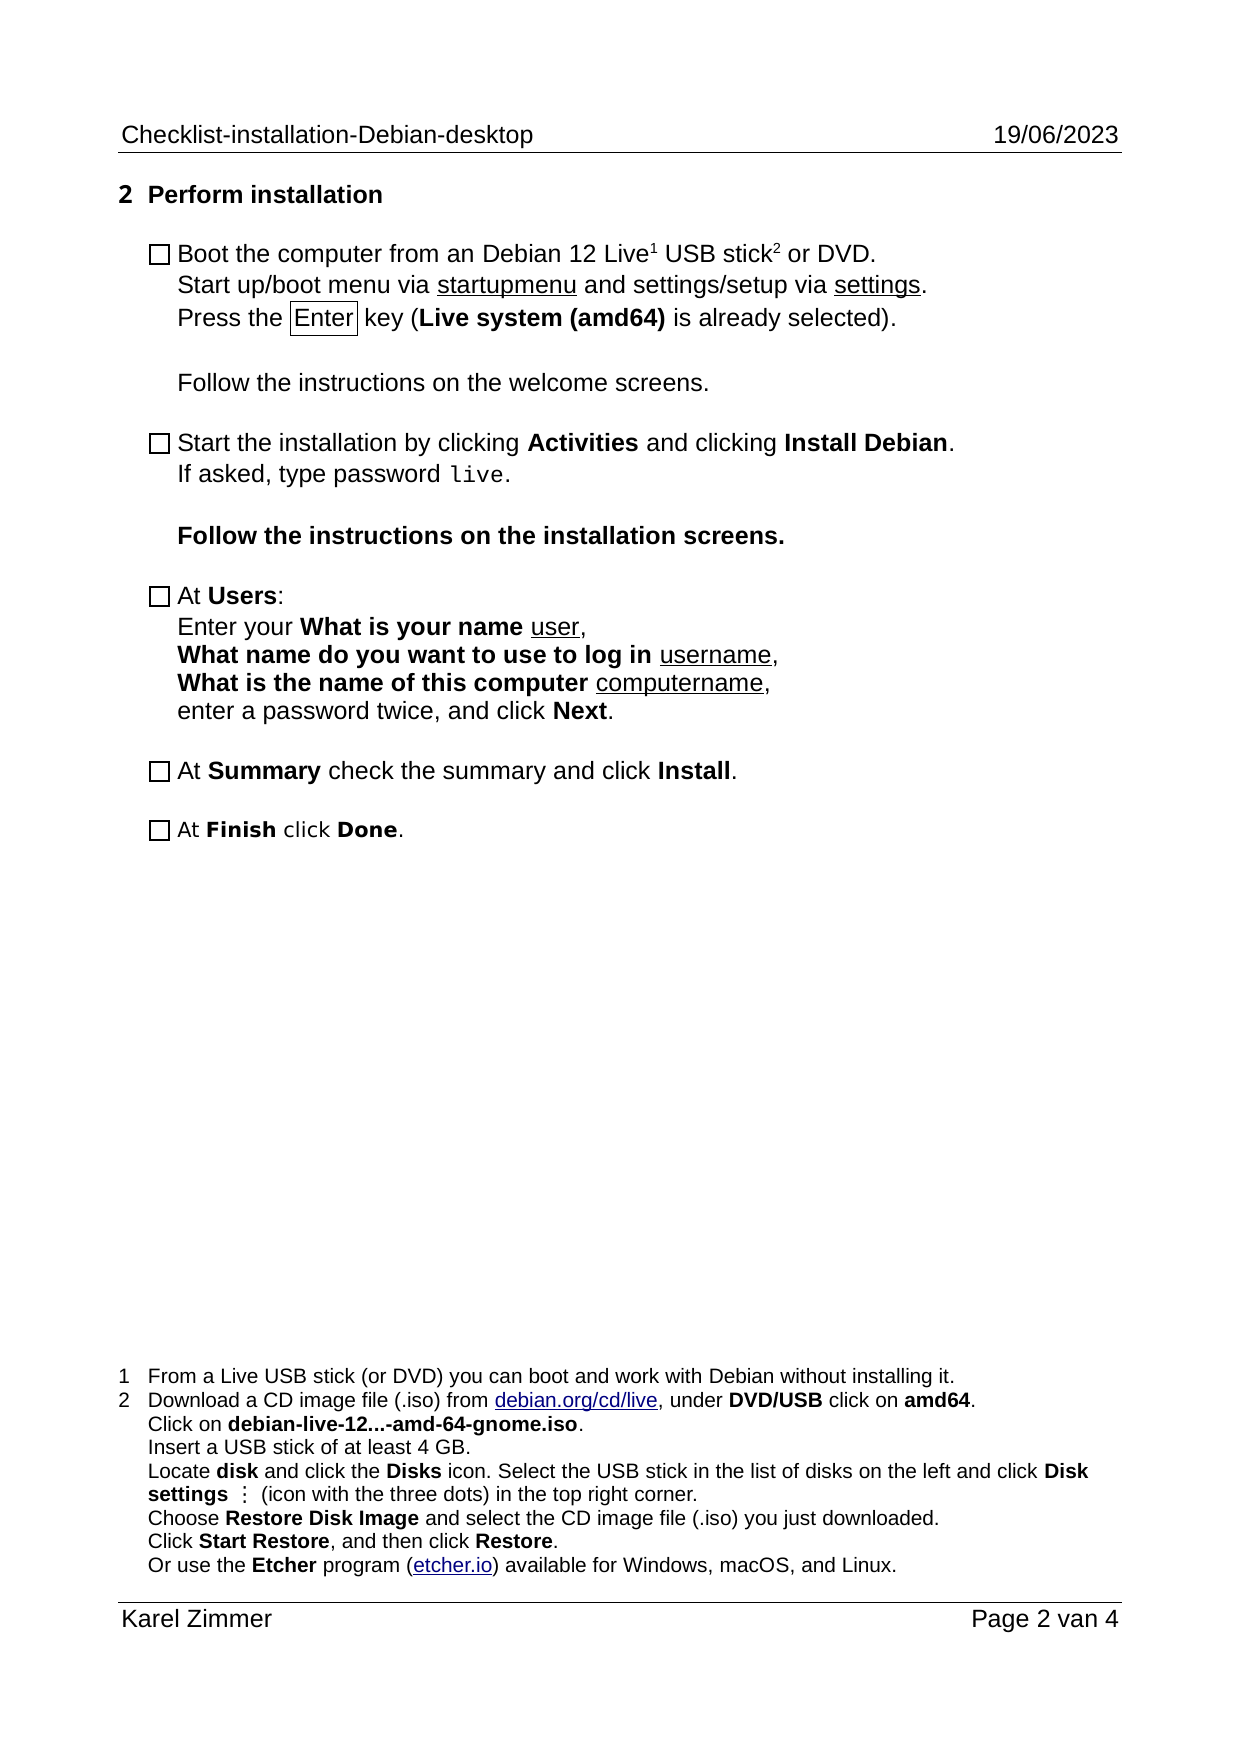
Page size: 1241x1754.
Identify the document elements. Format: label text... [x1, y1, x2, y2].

table_cell Start up/boot menu via STARTupMEnU and settings/setup via SETTINGS. [176, 269, 1121, 300]
table_cell [141, 428, 176, 458]
table_cell [141, 581, 176, 611]
table_cell [141, 300, 176, 337]
table_cell Enter your What is your name USER, What name do you want to use to log in USERname, What is the name of this computer computername, enter a password twice, and click Next. [176, 611, 1121, 726]
table_cell [141, 368, 176, 398]
table_cell Follow the instructions on the welcome screens. [176, 368, 1121, 398]
table_cell At Users: [176, 581, 1121, 611]
table_cell [141, 521, 176, 551]
table_cell [141, 337, 176, 367]
table_cell [141, 458, 176, 490]
table_cell [141, 756, 176, 786]
table_cell At Summary check the summary and click Install. [176, 756, 1121, 786]
table_cell Follow the instructions on the installation screens. [176, 521, 1121, 551]
table_cell [141, 551, 176, 581]
table_header Boot the computer from an Debian 12 Live USB stick or DVD. [176, 239, 1121, 269]
table_cell [176, 490, 1121, 521]
table_cell [141, 726, 176, 756]
table_cell If asked, type password live. [176, 458, 1121, 490]
table_cell At Finish click Done. [176, 817, 1121, 843]
table_cell [176, 726, 1121, 756]
table_cell [141, 611, 176, 726]
table_cell [141, 269, 176, 300]
table_cell [141, 398, 176, 428]
table_cell [176, 551, 1121, 581]
table_cell [141, 490, 176, 521]
table_cell Start the installation by clicking Activities and clicking Install Debian. [176, 428, 1121, 458]
list Perform installation [118, 177, 1122, 211]
table_cell [141, 786, 176, 817]
table_cell [141, 817, 176, 843]
table_cell [176, 786, 1121, 817]
table_cell Press the Enter key (Live system (amd64) is already selected). [176, 300, 1121, 337]
table_header [141, 239, 176, 269]
table_cell [176, 337, 1121, 367]
table_cell [176, 398, 1121, 428]
